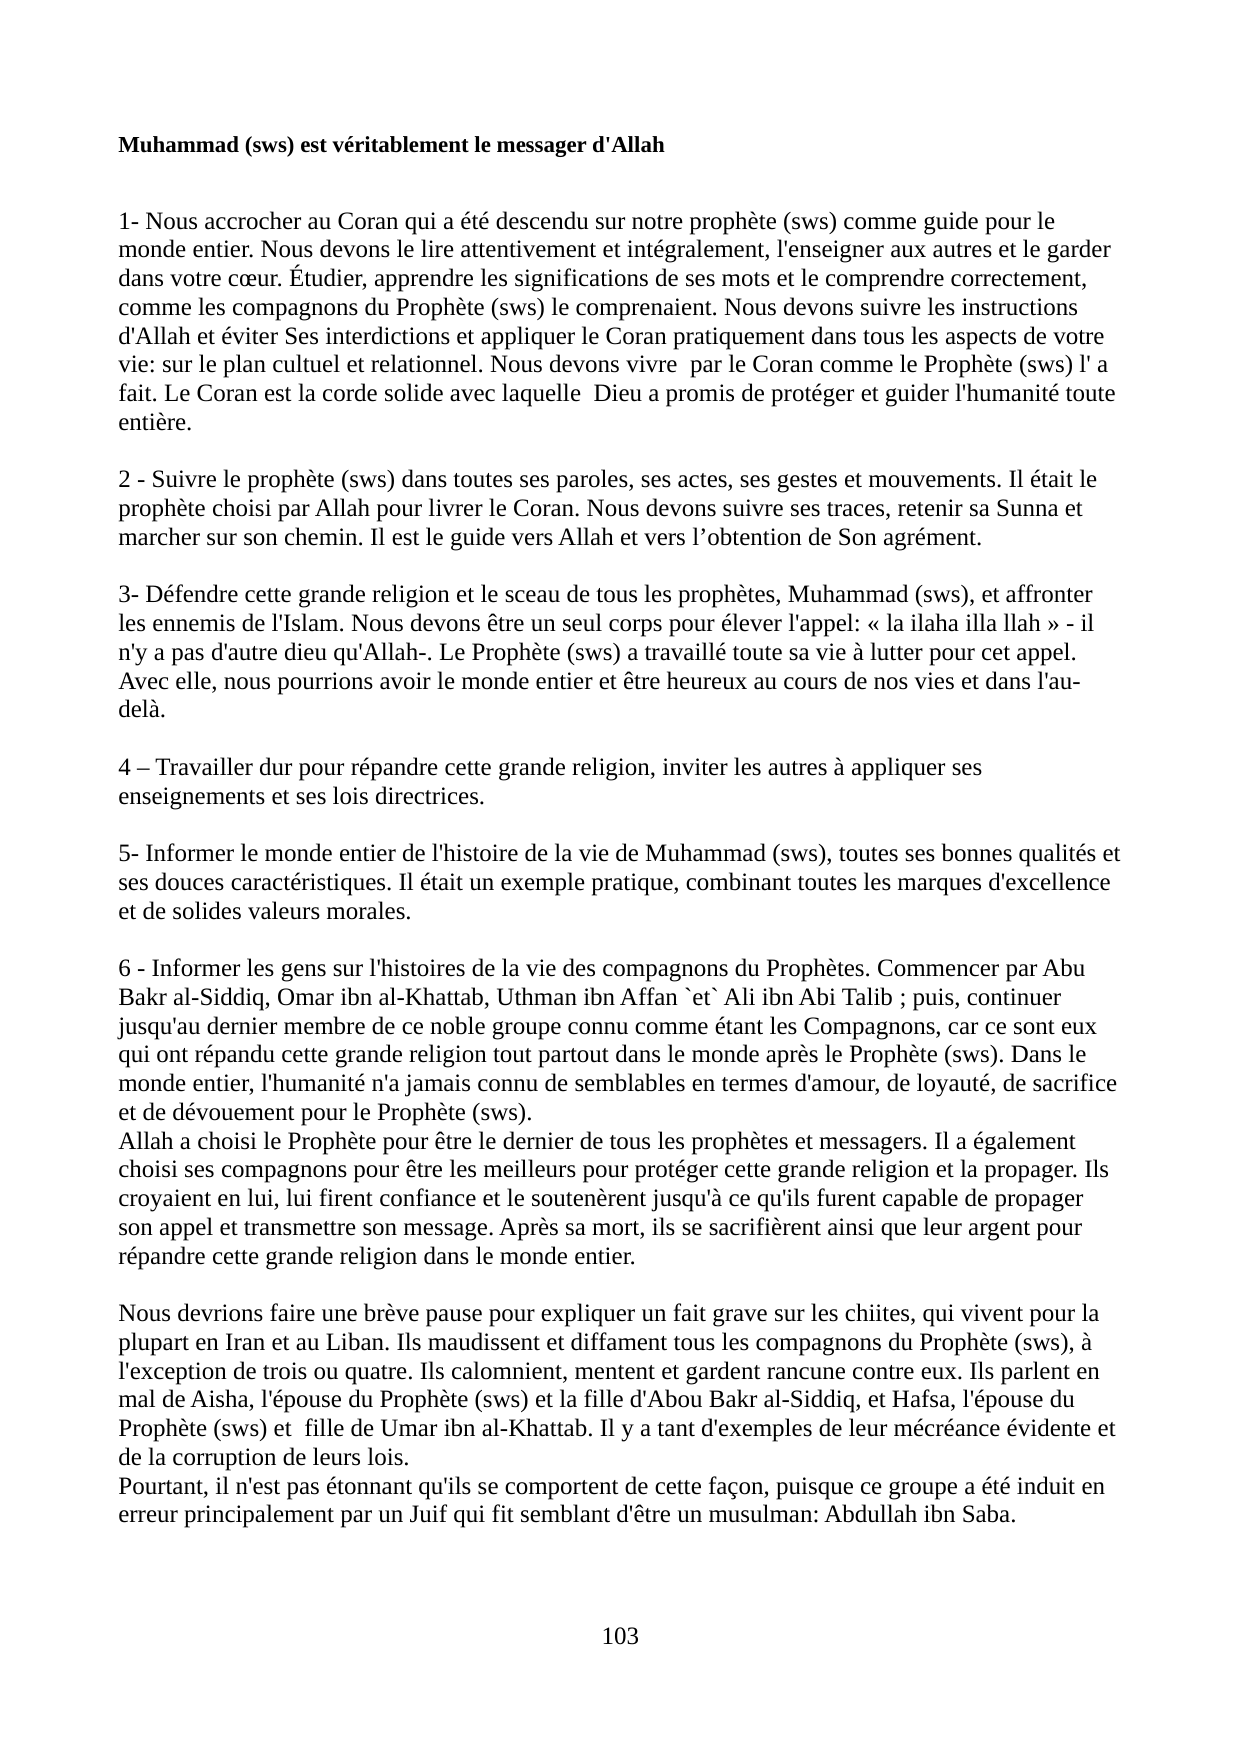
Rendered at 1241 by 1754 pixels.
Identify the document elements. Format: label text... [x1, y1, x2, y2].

text Nous devrions faire une brève pause pour expliquer un fait grave sur les chiites, qui vivent pour la plupart en Iran et au Liban. Ils maudissent et diffament tous les compagnons du Prophète (sws), à l'exception de trois ou quatre. Ils calomnient, mentent et gardent rancune contre eux. Ils parlent en mal de Aisha, l'épouse du Prophète (sws) et la fille d'Abou Bakr al-Siddiq, et Hafsa, l'épouse du Prophète (sws) et fille de Umar ibn al-Khattab. Il y a tant d'exemples de leur mécréance évidente et de la corruption de leurs lois. [118, 1298, 1122, 1471]
text 5- Informer le monde entier de l'histoire de la vie de Muhammad (sws), toutes ses bonnes qualités et ses douces caractéristiques. Il était un exemple pratique, combinant toutes les marques d'excellence et de solides valeurs morales. [118, 838, 1122, 924]
text 4 – Travailler dur pour répandre cette grande religion, inviter les autres à appliquer ses enseignements et ses lois directrices. [118, 752, 1122, 809]
text 1- Nous accrocher au Coran qui a été descendu sur notre prophète (sws) comme guide pour le monde entier. Nous devons le lire attentivement et intégralement, l'enseigner aux autres et le garder dans votre cœur. Étudier, apprendre les significations de ses mots et le comprendre correctement, comme les compagnons du Prophète (sws) le comprenaient. Nous devons suivre les instructions d'Allah et éviter Ses interdictions et appliquer le Coran pratiquement dans tous les aspects de votre vie: sur le plan cultuel et relationnel. Nous devons vivre par le Coran comme le Prophète (sws) l' a fait. Le Coran est la corde solide avec laquelle Dieu a promis de protéger et guider l'humanité toute entière. [118, 206, 1122, 436]
text 3- Défendre cette grande religion et le sceau de tous les prophètes, Muhammad (sws), et affronter les ennemis de l'Islam. Nous devons être un seul corps pour élever l'appel: « la ilaha illa llah » - il n'y a pas d'autre dieu qu'Allah-. Le Prophète (sws) a travaillé toute sa vie à lutter pour cet appel. Avec elle, nous pourrions avoir le monde entier et être heureux au cours de nos vies et dans l'au-delà. [118, 579, 1122, 723]
text Pourtant, il n'est pas étonnant qu'ils se comportent de cette façon, puisque ce groupe a été induit en erreur principalement par un Juif qui fit semblant d'être un musulman: Abdullah ibn Saba. [118, 1471, 1122, 1528]
text 6 - Informer les gens sur l'histoires de la vie des compagnons du Prophètes. Commencer par Abu Bakr al-Siddiq, Omar ibn al-Khattab, Uthman ibn Affan `et` Ali ibn Abi Talib ; puis, continuer jusqu'au dernier membre de ce noble groupe connu comme étant les Compagnons, car ce sont eux qui ont répandu cette grande religion tout partout dans le monde après le Prophète (sws). Dans le monde entier, l'humanité n'a jamais connu de semblables en termes d'amour, de loyauté, de sacrifice et de dévouement pour le Prophète (sws). [118, 953, 1122, 1126]
text 2 - Suivre le prophète (sws) dans toutes ses paroles, ses actes, ses gestes et mouvements. Il était le prophète choisi par Allah pour livrer le Coran. Nous devons suivre ses traces, retenir sa Sunna et marcher sur son chemin. Il est le guide vers Allah et vers l’obtention de Son agrément. [118, 464, 1122, 551]
text Allah a choisi le Prophète pour être le dernier de tous les prophètes et messagers. Il a également choisi ses compagnons pour être les meilleurs pour protéger cette grande religion et la propager. Ils croyaient en lui, lui firent confiance et le soutenèrent jusqu'à ce qu'ils furent capable de propager son appel et transmettre son message. Après sa mort, ils se sacrifièrent ainsi que leur argent pour répandre cette grande religion dans le monde entier. [118, 1126, 1122, 1269]
